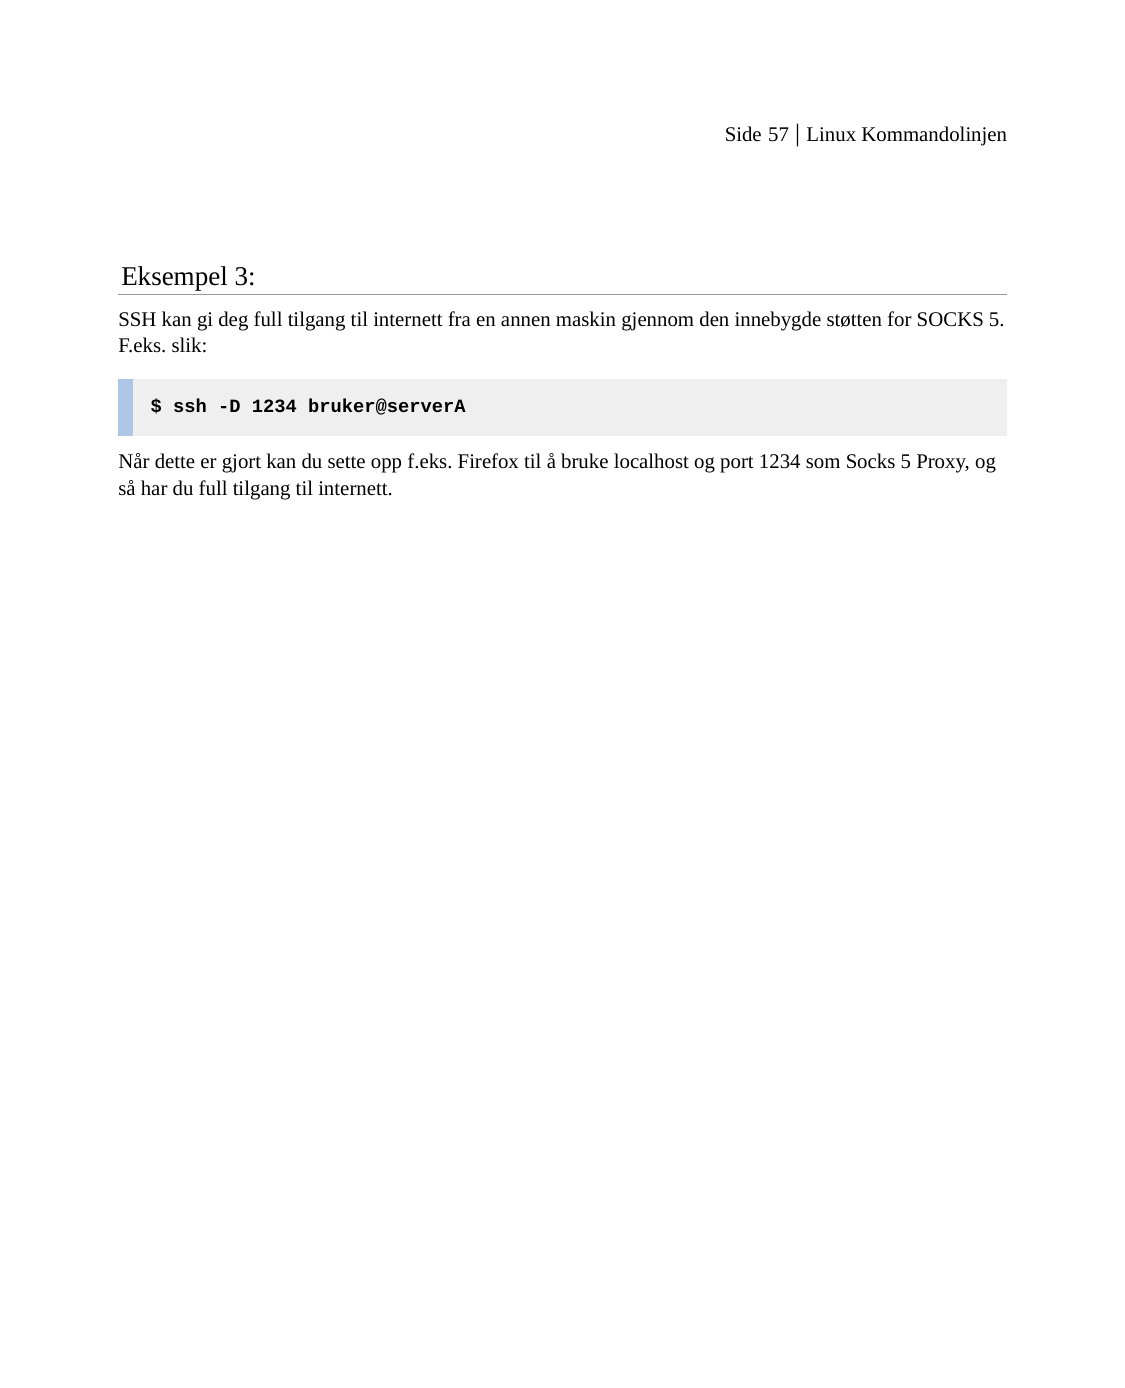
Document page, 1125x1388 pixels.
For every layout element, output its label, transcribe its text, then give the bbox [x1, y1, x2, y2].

text SSH kan gi deg full tilgang til internett fra en annen maskin gjennom den innebygde støtten for SOCKS 5. F.eks. slik: [118, 307, 1007, 357]
text [118, 176, 1007, 226]
text $ ssh -D 1234 bruker@serverA [133, 379, 1007, 436]
text Når dette er gjort kan du sette opp f.eks. Firefox til å bruke localhost og port 1234 som Socks 5 Proxy, og så har du full tilgang til internett. [118, 449, 1007, 499]
subtitle Eksempel 3: [118, 257, 1007, 294]
